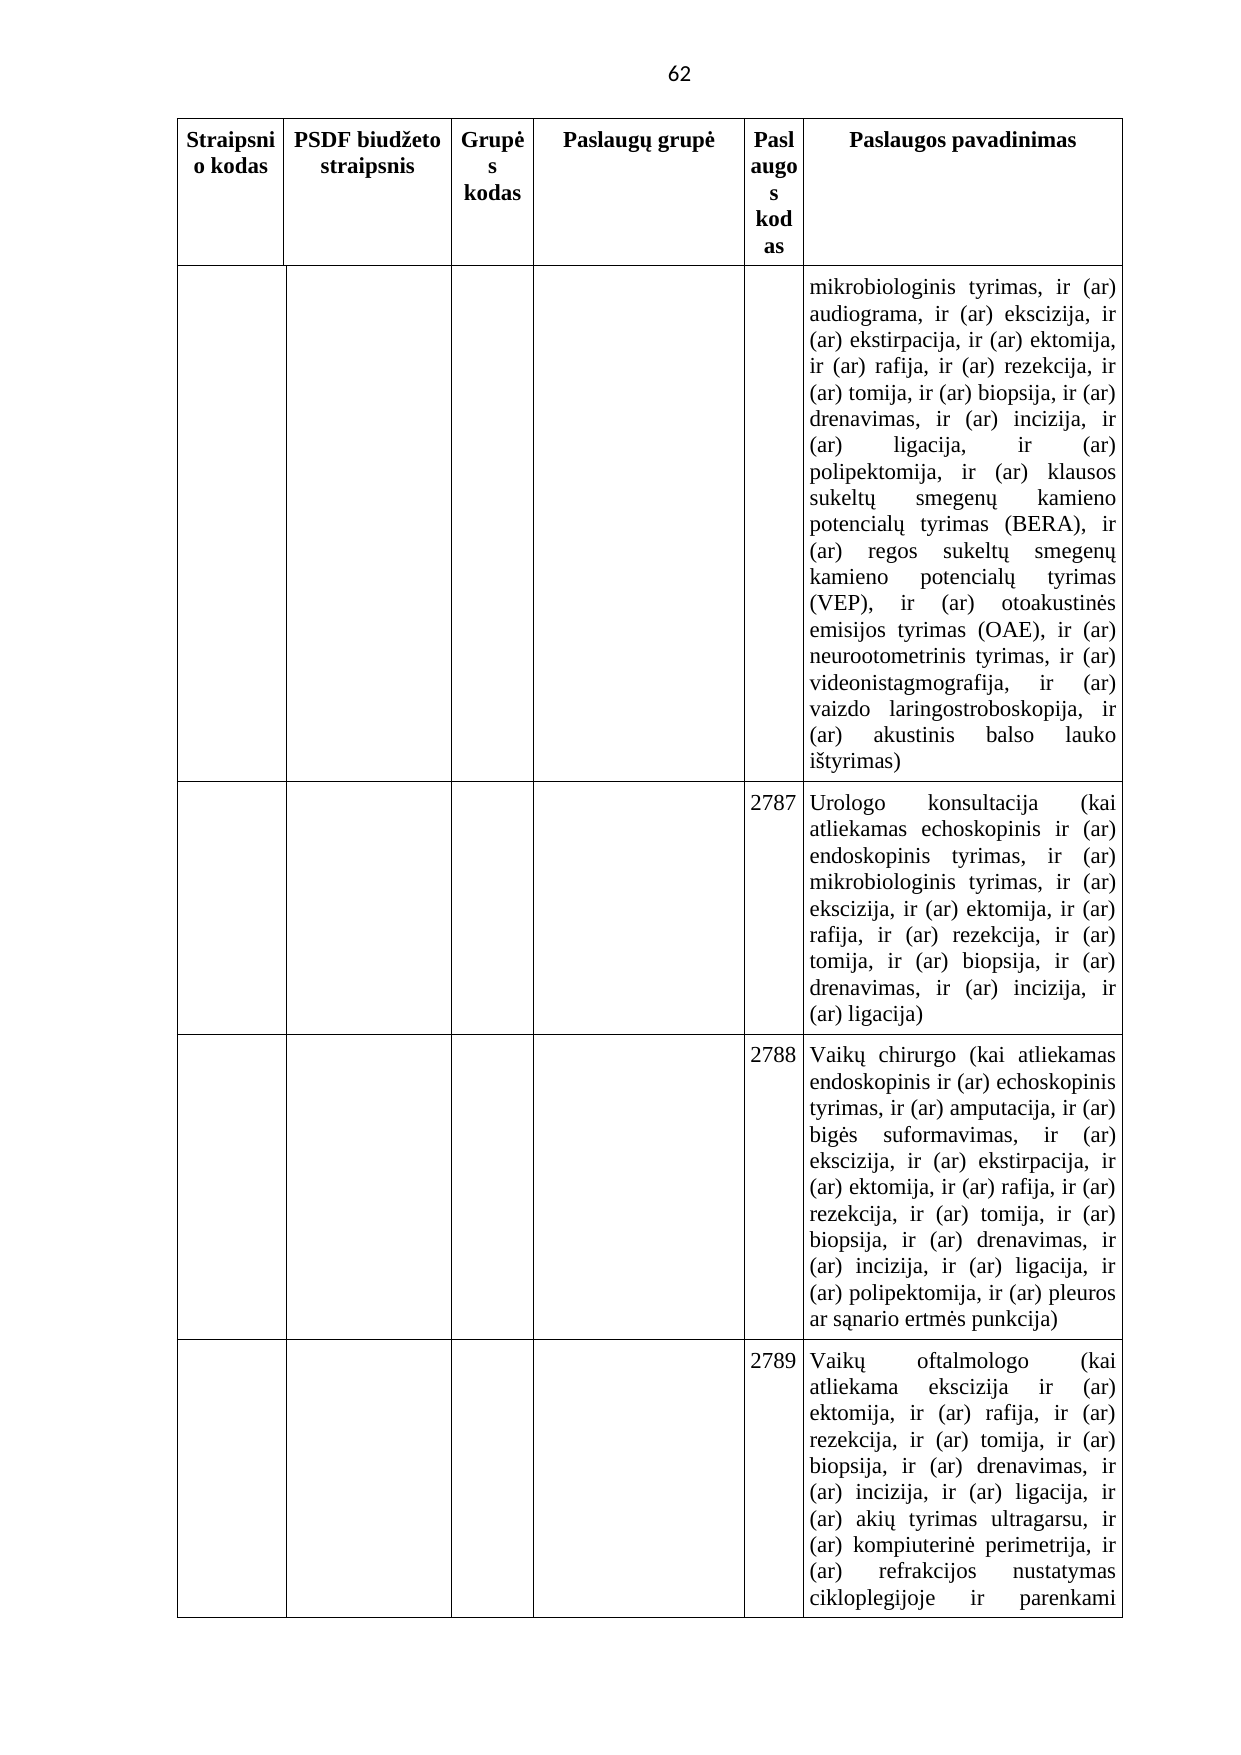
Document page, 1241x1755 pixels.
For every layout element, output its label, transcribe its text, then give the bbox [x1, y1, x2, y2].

table_cell [452, 1340, 533, 1617]
table_cell Vaikų oftalmologo (kai atliekama ekscizija ir (ar) ektomija, ir (ar) rafija, ir (ar) rezekcija, ir (ar) tomija, ir (ar) biopsija, ir (ar) drenavimas, ir (ar) incizija, ir (ar) ligacija, ir (ar) akių tyrimas ultragarsu, ir (ar) kompiuterinė perimetrija, ir (ar) refrakcijos nustatymas cikloplegijoje ir parenkami [804, 1340, 1122, 1617]
table_cell 2789 [745, 1340, 803, 1617]
table_header Grupės kodas [452, 119, 533, 265]
table_cell 2787 [745, 782, 803, 1033]
table_cell 2788 [745, 1035, 803, 1338]
table_cell [452, 782, 533, 1033]
table_cell [534, 1035, 744, 1338]
table_cell [452, 266, 533, 781]
table_header Paslaugos kodas [745, 119, 803, 265]
table_cell [452, 1035, 533, 1338]
table_cell [178, 266, 286, 781]
table_header Paslaugų grupė [534, 119, 744, 265]
table_header Paslaugos pavadinimas [804, 119, 1122, 265]
table_header PSDF biudžeto straipsnis [284, 119, 451, 265]
table_cell [745, 266, 803, 781]
table_cell [287, 1035, 451, 1338]
table_cell [178, 1035, 286, 1338]
table_cell Urologo konsultacija (kai atliekamas echoskopinis ir (ar) endoskopinis tyrimas, ir (ar) mikrobiologinis tyrimas, ir (ar) ekscizija, ir (ar) ektomija, ir (ar) rafija, ir (ar) rezekcija, ir (ar) tomija, ir (ar) biopsija, ir (ar) drenavimas, ir (ar) incizija, ir (ar) ligacija) [804, 782, 1122, 1033]
table_cell [287, 1340, 451, 1617]
table_cell [287, 266, 451, 781]
table_cell Vaikų chirurgo (kai atliekamas endoskopinis ir (ar) echoskopinis tyrimas, ir (ar) amputacija, ir (ar) bigės suformavimas, ir (ar) ekscizija, ir (ar) ekstirpacija, ir (ar) ektomija, ir (ar) rafija, ir (ar) rezekcija, ir (ar) tomija, ir (ar) biopsija, ir (ar) drenavimas, ir (ar) incizija, ir (ar) ligacija, ir (ar) polipektomija, ir (ar) pleuros ar sąnario ertmės punkcija) [804, 1035, 1122, 1338]
table_cell [534, 266, 744, 781]
table_header Straipsnio kodas [178, 119, 283, 265]
table_cell mikrobiologinis tyrimas, ir (ar) audiograma, ir (ar) ekscizija, ir (ar) ekstirpacija, ir (ar) ektomija, ir (ar) rafija, ir (ar) rezekcija, ir (ar) tomija, ir (ar) biopsija, ir (ar) drenavimas, ir (ar) incizija, ir (ar) ligacija, ir (ar) polipektomija, ir (ar) klausos sukeltų smegenų kamieno potencialų tyrimas (BERA), ir (ar) regos sukeltų smegenų kamieno potencialų tyrimas (VEP), ir (ar) otoakustinės emisijos tyrimas (OAE), ir (ar) neurootometrinis tyrimas, ir (ar) videonistagmografija, ir (ar) vaizdo laringostroboskopija, ir (ar) akustinis balso lauko ištyrimas) [804, 266, 1122, 781]
table_cell [178, 1340, 286, 1617]
table_cell [287, 782, 451, 1033]
table_cell [534, 1340, 744, 1617]
table_cell [178, 782, 286, 1033]
table_cell [534, 782, 744, 1033]
